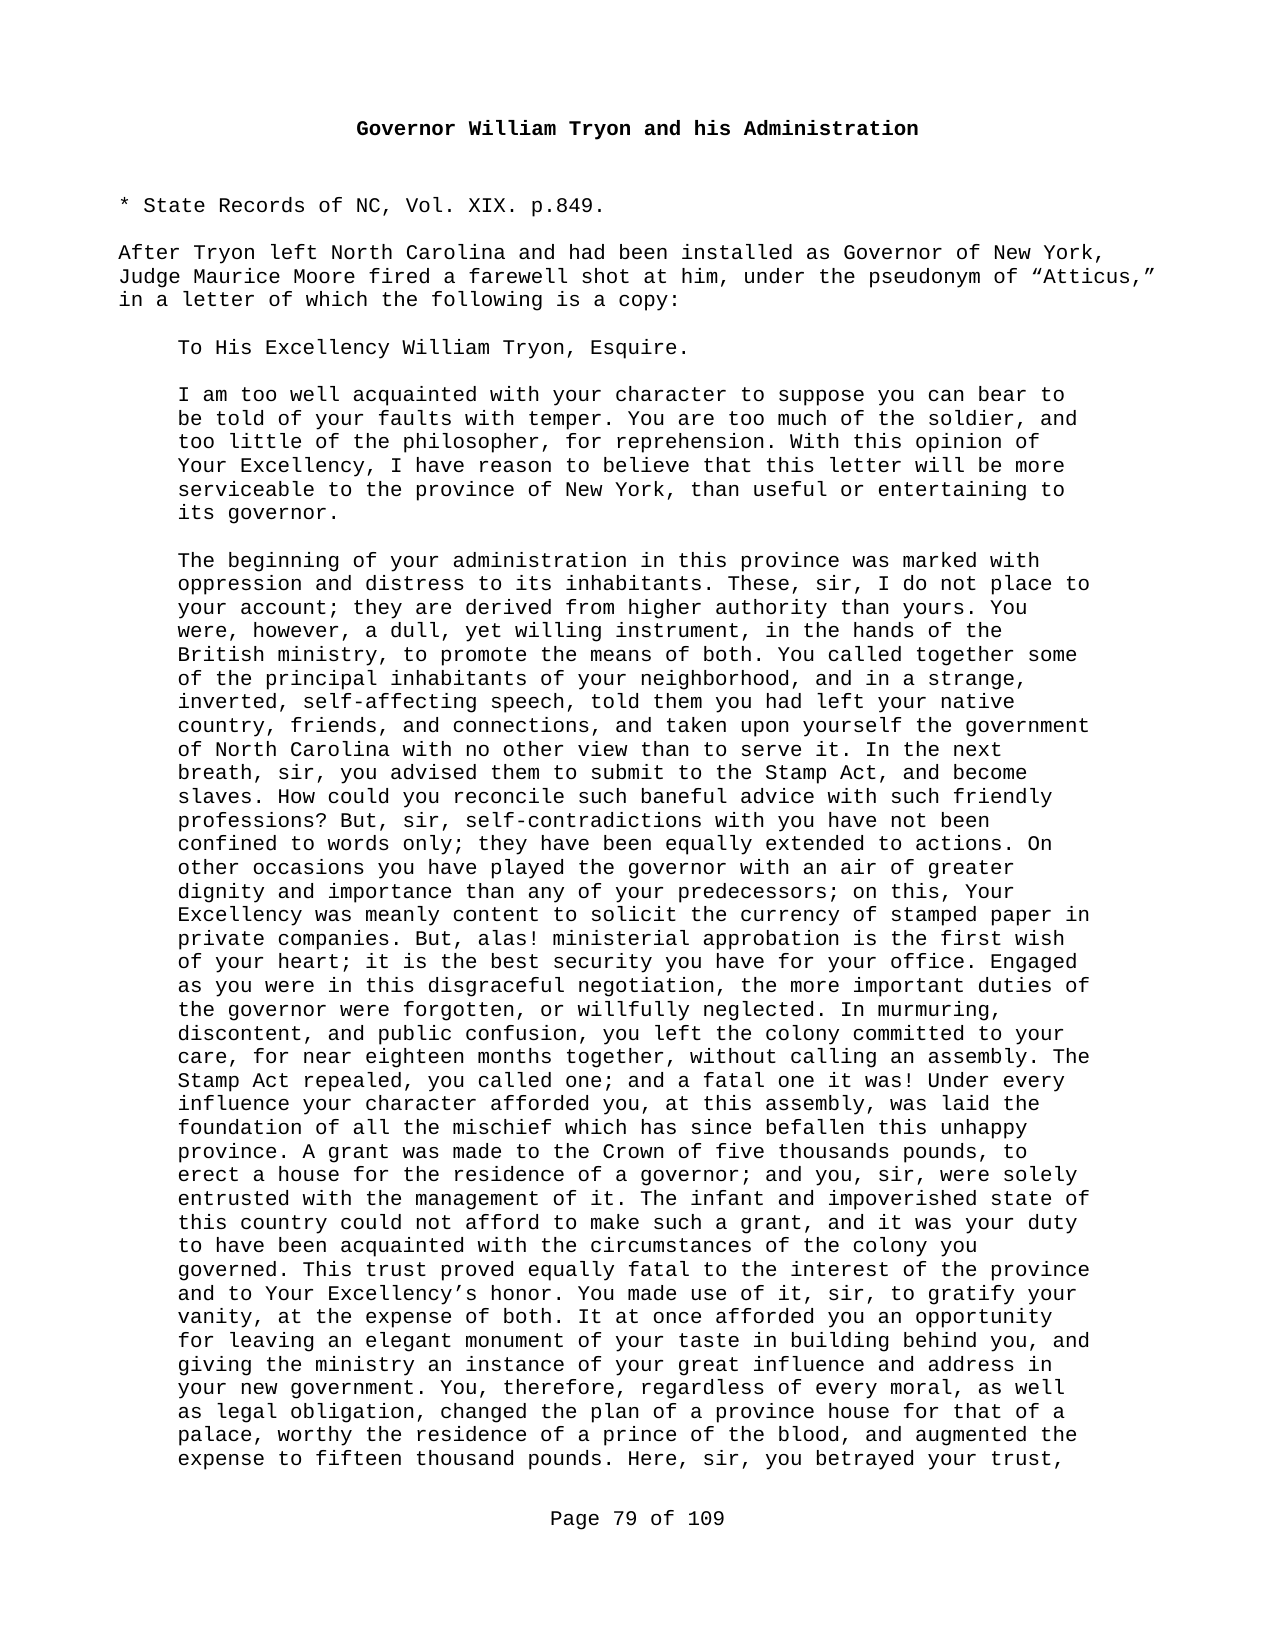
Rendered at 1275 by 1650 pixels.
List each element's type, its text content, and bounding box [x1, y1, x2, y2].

text The beginning of your administration in this province was marked with oppression and distress to its inhabitants. These, sir, I do not place to your account; they are derived from higher authority than yours. You were, however, a dull, yet willing instrument, in the hands of the British ministry, to promote the means of both. You called together some of the principal inhabitants of your neighborhood, and in a strange, inverted, self-affecting speech, told them you had left your native country, friends, and connections, and taken upon yourself the government of North Carolina with no other view than to serve it. In the next breath, sir, you advised them to submit to the Stamp Act, and become slaves. How could you reconcile such baneful advice with such friendly professions? But, sir, self-contradictions with you have not been confined to words only; they have been equally extended to actions. On other occasions you have played the governor with an air of greater dignity and importance than any of your predecessors; on this, Your Excellency was meanly content to solicit the currency of stamped paper in private companies. But, alas! ministerial approbation is the first wish of your heart; it is the best security you have for your office. Engaged as you were in this disgraceful negotiation, the more important duties of the governor were forgotten, or willfully neglected. In murmuring, discontent, and public confusion, you left the colony committed to your care, for near eighteen months together, without calling an assembly. The Stamp Act repealed, you called one; and a fatal one it was! Under every influence your character afforded you, at this assembly, was laid the foundation of all the mischief which has since befallen this unhappy province. A grant was made to the Crown of five thousands pounds, to erect a house for the residence of a governor; and you, sir, were solely entrusted with the management of it. The infant and impoverished state of this country could not afford to make such a grant, and it was your duty to have been acquainted with the circumstances of the colony you governed. This trust proved equally fatal to the interest of the province and to Your Excellency’s honor. You made use of it, sir, to gratify your vanity, at the expense of both. It at once afforded you an opportunity for leaving an elegant monument of your taste in building behind you, and giving the ministry an instance of your great influence and address in your new government. You, therefore, regardless of every moral, as well as legal obligation, changed the plan of a province house for that of a palace, worthy the residence of a prince of the blood, and augmented the expense to fifteen thousand pounds. Here, sir, you betrayed your trust, [177, 549, 1098, 1472]
text * State Records of NC, Vol. XIX. p.849. [118, 195, 1157, 218]
text To His Excellency William Tryon, Esquire. [177, 337, 1098, 360]
text I am too well acquainted with your character to suppose you can bear to be told of your faults with temper. You are too much of the soldier, and too little of the philosopher, for reprehension. With this opinion of Your Excellency, I have reason to believe that this letter will be more serviceable to the province of New York, than useful or entertaining to its governor. [177, 384, 1098, 526]
text After Tryon left North Carolina and had been installed as Governor of New York, Judge Maurice Moore fired a farewell shot at him, under the pseudonym of “Atticus,” in a letter of which the following is a copy: [118, 242, 1157, 313]
